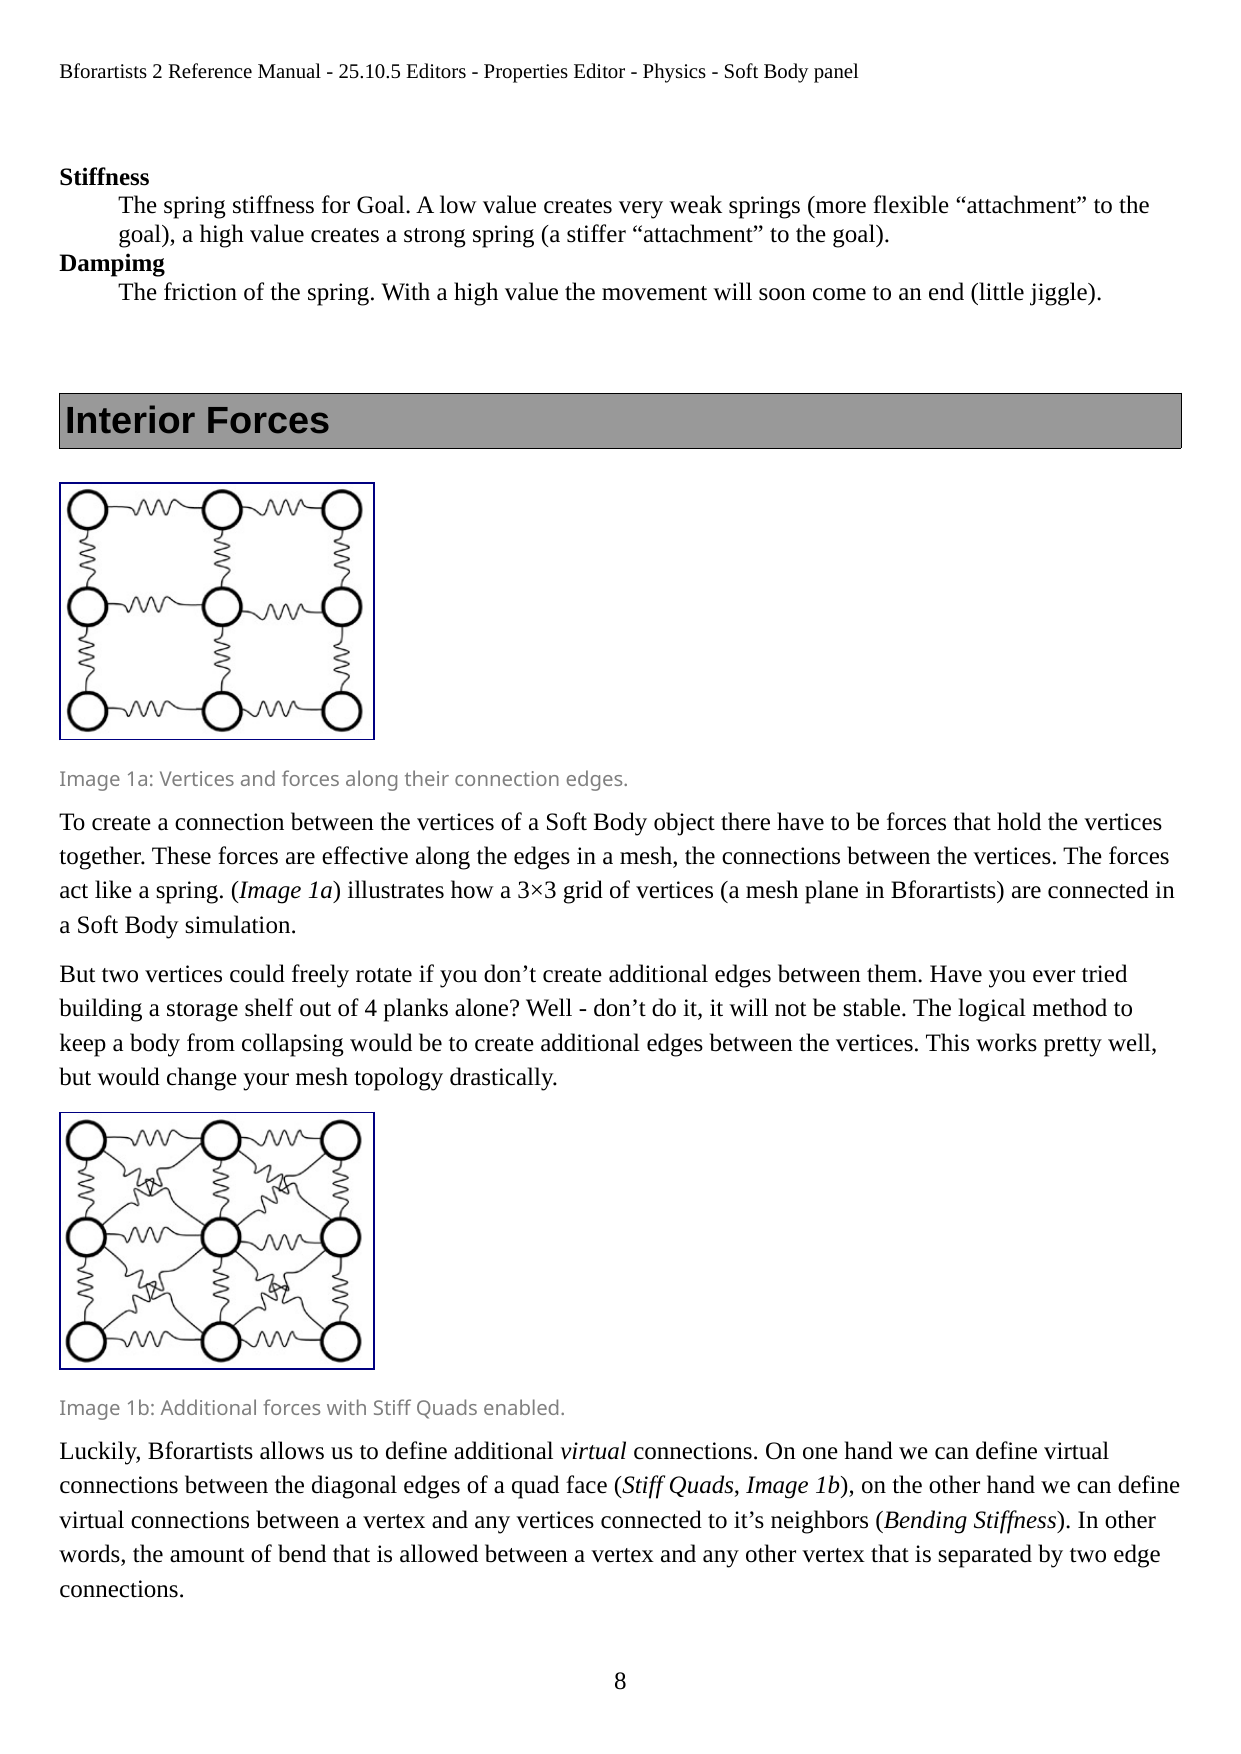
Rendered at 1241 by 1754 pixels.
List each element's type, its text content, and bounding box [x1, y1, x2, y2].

text Image 1a: Vertices and forces along their connection edges. [59, 761, 1181, 792]
text Luckily, Bforartists allows us to define additional virtual connections. On one hand we can define virtual connections between the diagonal edges of a quad face (Stiff Quads, Image 1b), on the other hand we can define virtual connections between a vertex and any vertices connected to it’s neighbors (Bending Stiffness). In other words, the amount of bend that is allowed between a vertex and any other vertex that is separated by two edge connections. [59, 1436, 1181, 1603]
text But two vertices could freely rotate if you don’t create additional edges between them. Have you ever tried building a storage shelf out of 4 planks alone? Well - don’t do it, it will not be stable. The logical method to keep a body from collapsing would be to create additional edges between the vertices. This works pretty well, but would change your mesh topology drastically. [59, 959, 1181, 1091]
table_header Interior Forces [60, 394, 1181, 448]
subtitle Stiffness [59, 162, 1181, 190]
picture [61, 484, 373, 739]
list The spring stiffness for Goal. A low value creates very weak springs (more flexible “attachment” to the goal), a high value creates a strong spring (a stiffer “attachment” to the goal). [118, 190, 1181, 248]
picture [61, 1113, 373, 1368]
list The friction of the spring. With a high value the movement will soon come to an end (little jiggle). [118, 277, 1181, 305]
text To create a connection between the vertices of a Soft Body object there have to be forces that hold the vertices together. These forces are effective along the edges in a mesh, the connections between the vertices. The forces act like a spring. (Image 1a) illustrates how a 3×3 grid of vertices (a mesh plane in Bforartists) are connected in a Soft Body simulation. [59, 807, 1181, 939]
text Image 1b: Additional forces with Stiff Quads enabled. [59, 1390, 1181, 1421]
subtitle Dampimg [59, 248, 1181, 277]
